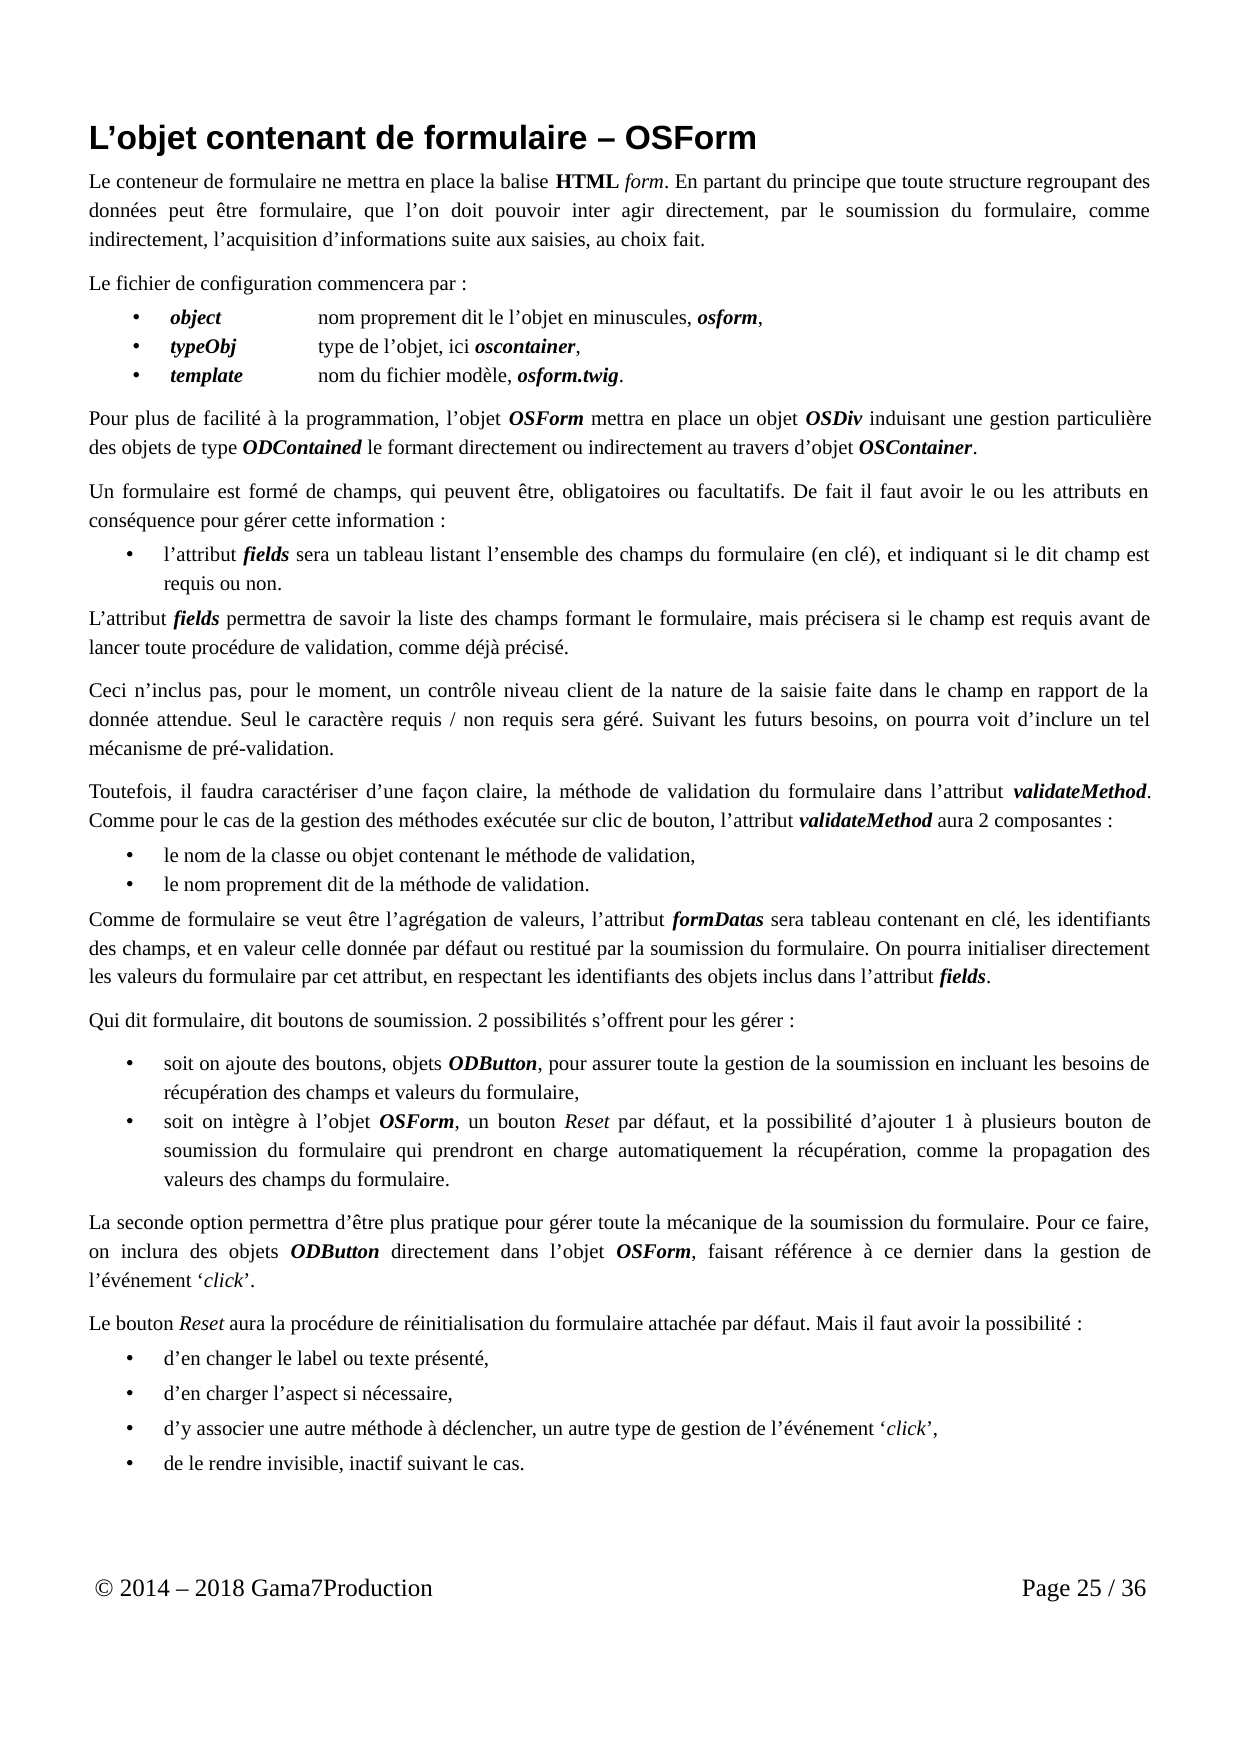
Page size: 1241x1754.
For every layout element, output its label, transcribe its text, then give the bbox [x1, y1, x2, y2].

list soit on intègre à l’objet OSForm, un bouton Reset par défaut, et la possibilité d’ajouter 1 à plusieurs bouton de soumission du formulaire qui prendront en charge automatiquement la récupération, comme la propagation des valeurs des champs du formulaire. [126, 1109, 1152, 1191]
text Pour plus de facilité à la programmation, l’objet OSForm mettra en place un objet OSDiv induisant une gestion particulière des objets de type ODContained le formant directement ou indirectement au travers d’objet OSContainer. [88, 406, 1152, 459]
text Un formulaire est formé de champs, qui peuvent être, obligatoires ou facultatifs. De fait il faut avoir le ou les attributs en conséquence pour gérer cette information : [88, 479, 1152, 532]
list soit on ajoute des boutons, objets ODButton, pour assurer toute la gestion de la soumission en incluant les besoins de récupération des champs et valeurs du formulaire, [126, 1051, 1152, 1104]
list l’attribut fields sera un tableau listant l’ensemble des champs du formulaire (en clé), et indiquant si le dit champ est requis ou non. [126, 542, 1152, 595]
list typeObj type de l’objet, ici oscontainer, [133, 334, 1152, 358]
text Qui dit formulaire, dit boutons de soumission. 2 possibilités s’offrent pour les gérer : [88, 1008, 1152, 1032]
text Toutefois, il faudra caractériser d’une façon claire, la méthode de validation du formulaire dans l’attribut validateMethod. Comme pour le cas de la gestion des méthodes exécutée sur clic de bouton, l’attribut validateMethod aura 2 composantes : [88, 779, 1152, 832]
text Le fichier de configuration commencera par : [88, 270, 1152, 294]
list le nom de la classe ou objet contenant le méthode de validation, [126, 843, 1152, 867]
list template nom du fichier modèle, osform.twig. [133, 363, 1152, 387]
list de le rendre invisible, inactif suivant le cas. [126, 1450, 1152, 1474]
text Le conteneur de formulaire ne mettra en place la balise HTML form. En partant du principe que toute structure regroupant des données peut être formulaire, que l’on doit pouvoir inter agir directement, par le soumission du formulaire, comme indirectement, l’acquisition d’informations suite aux saisies, au choix fait. [88, 169, 1152, 251]
list le nom proprement dit de la méthode de validation. [126, 872, 1152, 896]
list object nom proprement dit le l’objet en minuscules, osform, [133, 305, 1152, 329]
list d’y associer une autre méthode à déclencher, un autre type de gestion de l’événement ‘click’, [126, 1416, 1152, 1440]
list d’en charger l’aspect si nécessaire, [126, 1381, 1152, 1405]
subtitle L’objet contenant de formulaire – OSForm [88, 118, 1152, 157]
text Ceci n’inclus pas, pour le moment, un contrôle niveau client de la nature de la saisie faite dans le champ en rapport de la donnée attendue. Seul le caractère requis / non requis sera géré. Suivant les futurs besoins, on pourra voit d’inclure un tel mécanisme de pré-validation. [88, 678, 1152, 760]
text Comme de formulaire se veut être l’agrégation de valeurs, l’attribut formDatas sera tableau contenant en clé, les identifiants des champs, et en valeur celle donnée par défaut ou restitué par la soumission du formulaire. On pourra initialiser directement les valeurs du formulaire par cet attribut, en respectant les identifiants des objets inclus dans l’attribut fields. [88, 907, 1152, 988]
text L’attribut fields permettra de savoir la liste des champs formant le formulaire, mais précisera si le champ est requis avant de lancer toute procédure de validation, comme déjà précisé. [88, 606, 1152, 659]
text Le bouton Reset aura la procédure de réinitialisation du formulaire attachée par défaut. Mais il faut avoir la possibilité : [88, 1311, 1152, 1335]
text La seconde option permettra d’être plus pratique pour gérer toute la mécanique de la soumission du formulaire. Pour ce faire, on inclura des objets ODButton directement dans l’objet OSForm, faisant référence à ce dernier dans la gestion de l’événement ‘click’. [88, 1210, 1152, 1292]
list d’en changer le label ou texte présenté, [126, 1346, 1152, 1370]
